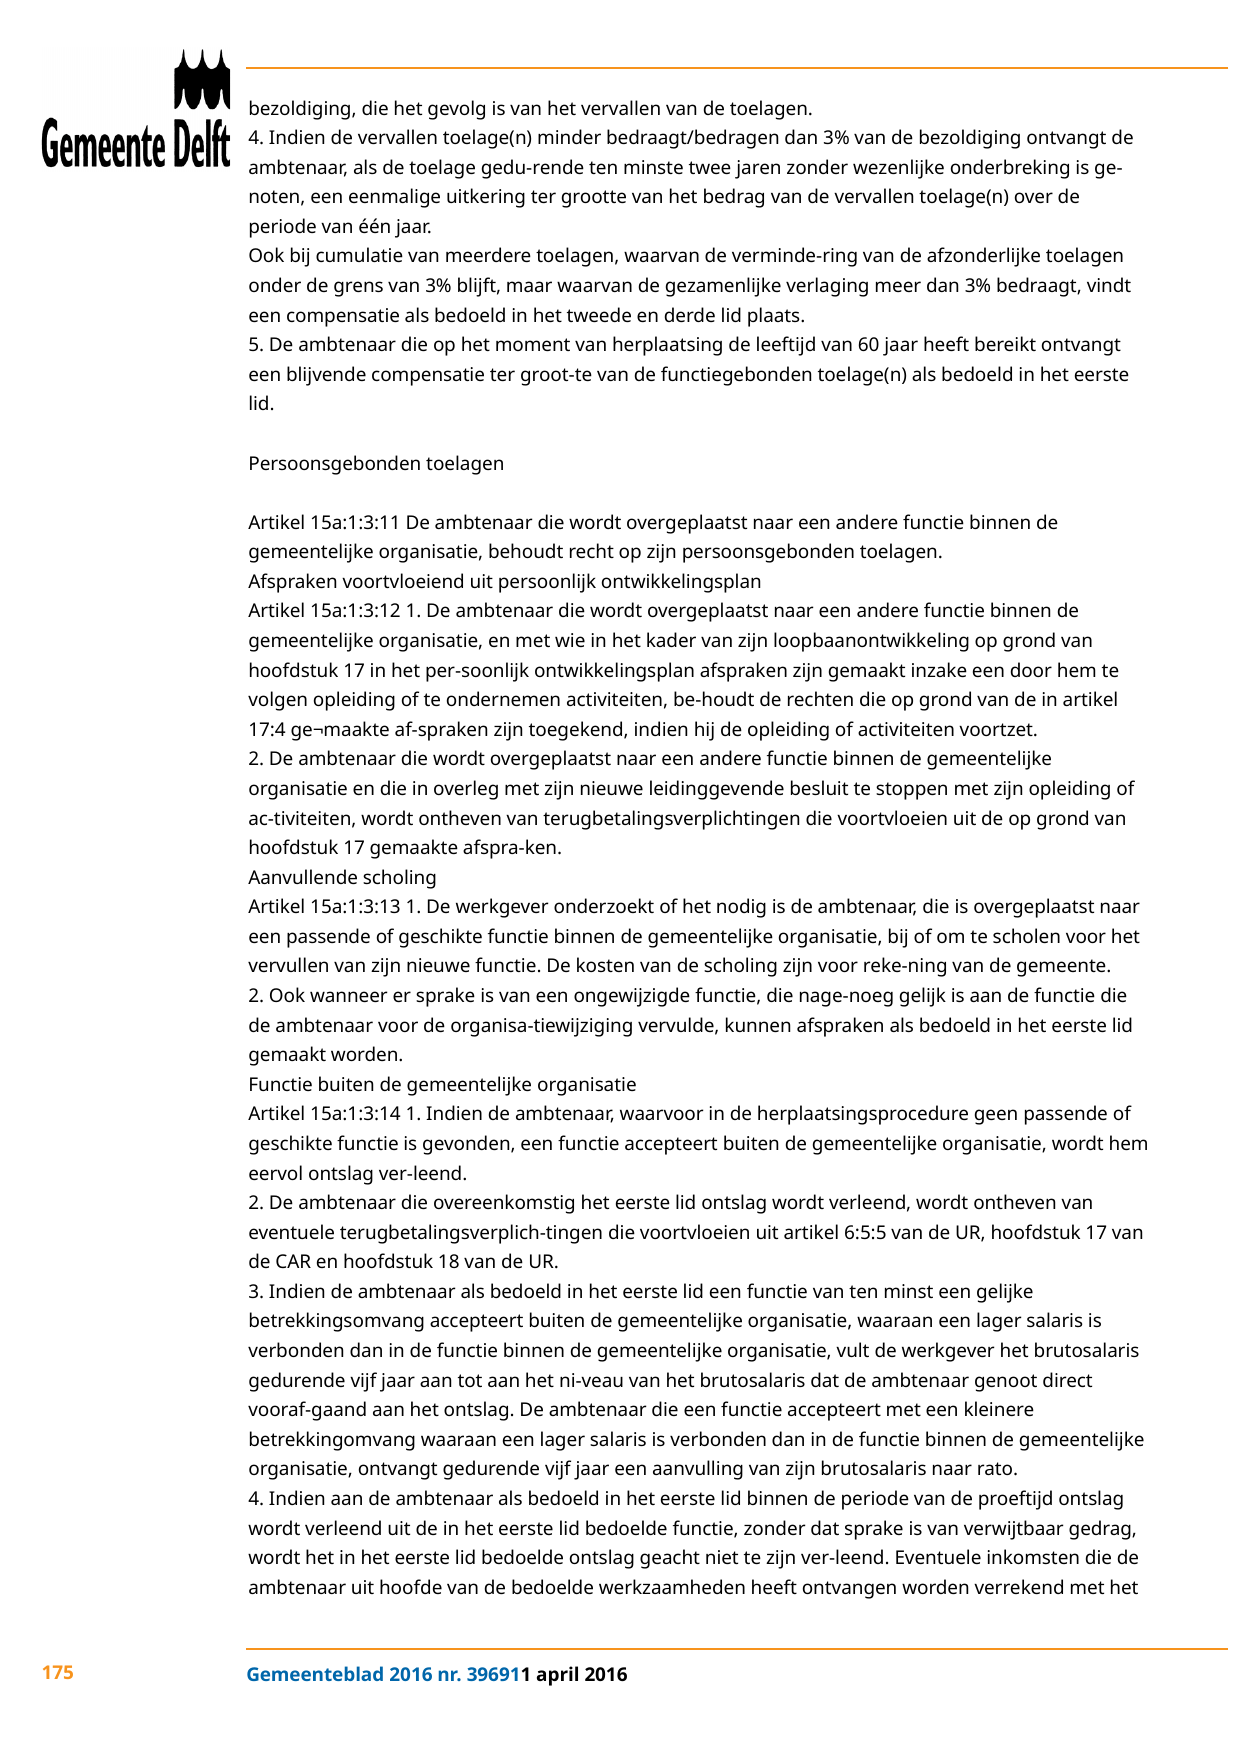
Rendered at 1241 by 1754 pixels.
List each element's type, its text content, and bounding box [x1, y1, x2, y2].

text Aanvullende scholing [248, 864, 1152, 890]
text Persoonsgebonden toelagen [248, 450, 1152, 476]
text Artikel 15a:1:3:13 1. De werkgever onderzoekt of het nodig is de ambtenaar, die is overgeplaatst naar een passende of geschikte functie binnen de gemeentelijke organisatie, bij of om te scholen voor het vervullen van zijn nieuwe functie. De kosten van de scholing zijn voor reke-ning van de gemeente. [248, 893, 1152, 978]
text 2. De ambtenaar die overeenkomstig het eerste lid ontslag wordt verleend, wordt ontheven van eventuele terugbetalingsverplich-tingen die voortvloeien uit artikel 6:5:5 van de UR, hoofdstuk 17 van de CAR en hoofdstuk 18 van de UR. [248, 1189, 1152, 1274]
text Functie buiten de gemeentelijke organisatie [248, 1071, 1152, 1097]
text Artikel 15a:1:3:12 1. De ambtenaar die wordt overgeplaatst naar een andere functie binnen de gemeentelijke organisatie, en met wie in het kader van zijn loopbaanontwikkeling op grond van hoofdstuk 17 in het per-soonlijk ontwikkelingsplan afspraken zijn gemaakt inzake een door hem te volgen opleiding of te ondernemen activiteiten, be-houdt de rechten die op grond van de in artikel 17:4 ge¬maakte af-spraken zijn toegekend, indien hij de opleiding of activiteiten voortzet. [248, 598, 1152, 742]
text bezoldiging, die het gevolg is van het vervallen van de toelagen. [248, 95, 1152, 121]
text 4. Indien de vervallen toelage(n) minder bedraagt/bedragen dan 3% van de bezoldiging ontvangt de ambtenaar, als de toelage gedu-rende ten minste twee jaren zonder wezenlijke onderbreking is ge-noten, een eenmalige uitkering ter grootte van het bedrag van de vervallen toelage(n) over de periode van één jaar. [248, 124, 1152, 239]
text Afspraken voortvloeiend uit persoonlijk ontwikkelingsplan [248, 568, 1152, 594]
text Artikel 15a:1:3:14 1. Indien de ambtenaar, waarvoor in de herplaatsingsprocedure geen passende of geschikte functie is gevonden, een functie accepteert buiten de gemeentelijke organisatie, wordt hem eervol ontslag ver-leend. [248, 1101, 1152, 1186]
text 4. Indien aan de ambtenaar als bedoeld in het eerste lid binnen de periode van de proeftijd ontslag wordt verleend uit de in het eerste lid bedoelde functie, zonder dat sprake is van verwijtbaar gedrag, wordt het in het eerste lid bedoelde ontslag geacht niet te zijn ver-leend. Eventuele inkomsten die de ambtenaar uit hoofde van de bedoelde werkzaamheden heeft ontvangen worden verrekend met het [248, 1485, 1152, 1600]
text Artikel 15a:1:3:11 De ambtenaar die wordt overgeplaatst naar een andere functie binnen de gemeentelijke organisatie, behoudt recht op zijn persoonsgebonden toelagen. [248, 509, 1152, 564]
text Ook bij cumulatie van meerdere toelagen, waarvan de verminde-ring van de afzonderlijke toelagen onder de grens van 3% blijft, maar waarvan de gezamenlijke verlaging meer dan 3% bedraagt, vindt een compensatie als bedoeld in het tweede en derde lid plaats. [248, 243, 1152, 328]
text 2. Ook wanneer er sprake is van een ongewijzigde functie, die nage-noeg gelijk is aan de functie die de ambtenaar voor de organisa-tiewijziging vervulde, kunnen afspraken als bedoeld in het eerste lid gemaakt worden. [248, 982, 1152, 1067]
picture [41, 47, 231, 172]
text 5. De ambtenaar die op het moment van herplaatsing de leeftijd van 60 jaar heeft bereikt ontvangt een blijvende compensatie ter groot-te van de functiegebonden toelage(n) als bedoeld in het eerste lid. [248, 331, 1152, 416]
text 2. De ambtenaar die wordt overgeplaatst naar een andere functie binnen de gemeentelijke organisatie en die in overleg met zijn nieuwe leidinggevende besluit te stoppen met zijn opleiding of ac-tiviteiten, wordt ontheven van terugbetalingsverplichtingen die voortvloeien uit de op grond van hoofdstuk 17 gemaakte afspra-ken. [248, 746, 1152, 860]
text 3. Indien de ambtenaar als bedoeld in het eerste lid een functie van ten minst een gelijke betrekkingsomvang accepteert buiten de gemeentelijke organisatie, waaraan een lager salaris is verbonden dan in de functie binnen de gemeentelijke organisatie, vult de werkgever het brutosalaris gedurende vijf jaar aan tot aan het ni-veau van het brutosalaris dat de ambtenaar genoot direct vooraf-gaand aan het ontslag. De ambtenaar die een functie accepteert met een kleinere betrekkingomvang waaraan een lager salaris is verbonden dan in de functie binnen de gemeentelijke organisatie, ontvangt gedurende vijf jaar een aanvulling van zijn brutosalaris naar rato. [248, 1278, 1152, 1481]
